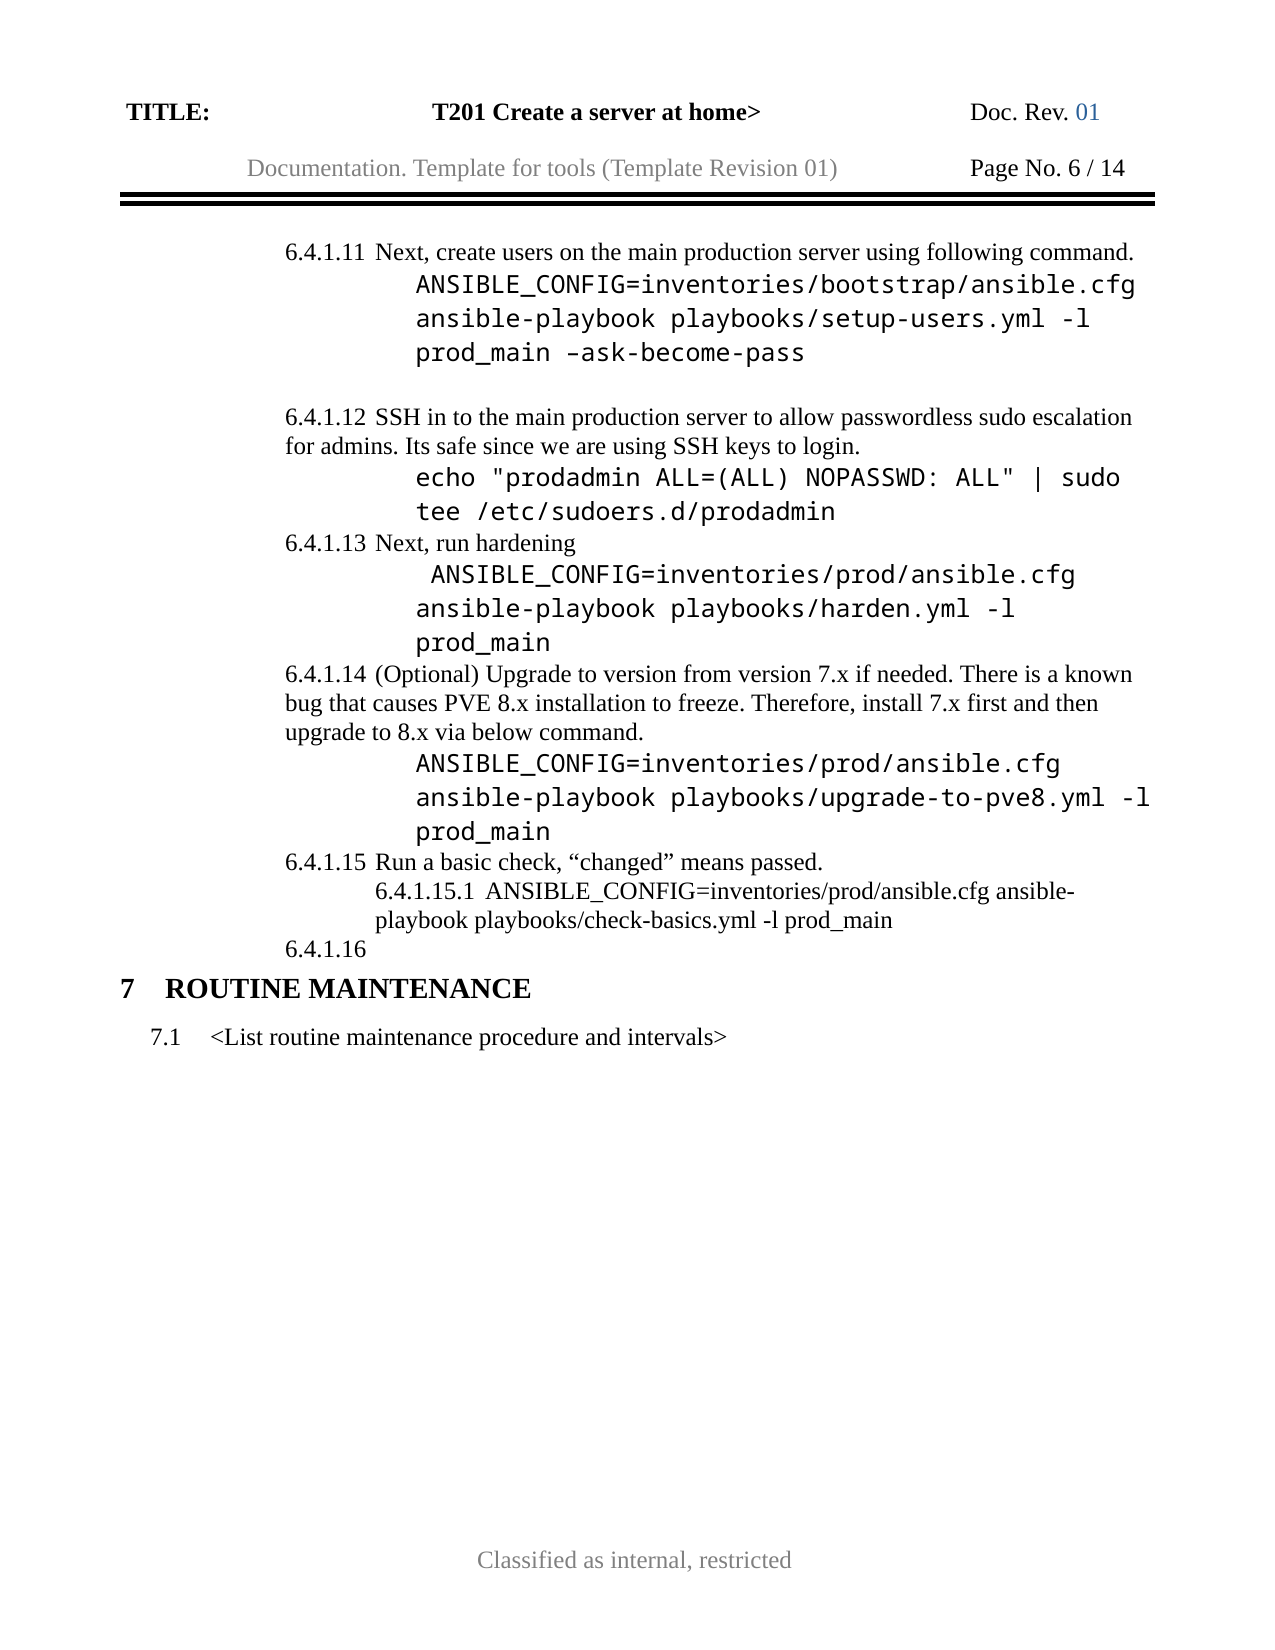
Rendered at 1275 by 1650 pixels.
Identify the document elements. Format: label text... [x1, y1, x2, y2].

subtitle Routine maintenance [120, 971, 1155, 1005]
subtitle Next, create users on the main production server using following command. [285, 237, 1155, 266]
subtitle <List routine maintenance procedure and intervals> [120, 1022, 1155, 1051]
text ANSIBLE_CONFIG=inventories/bootstrap/ansible.cfg ansible-playbook playbooks/setup-users.yml -l prod_main –ask-become-pass [415, 266, 1155, 368]
text ANSIBLE_CONFIG=inventories/prod/ansible.cfg ansible-playbook playbooks/harden.yml -l prod_main [415, 557, 1155, 659]
subtitle Run a basic check, “changed” means passed. [285, 847, 1155, 876]
subtitle Next, run hardening [285, 528, 1155, 557]
subtitle (Optional) Upgrade to version from version 7.x if needed. There is a known bug that causes PVE 8.x installation to freeze. Therefore, install 7.x first and then upgrade to 8.x via below command. [285, 659, 1155, 745]
subtitle ANSIBLE_CONFIG=inventories/prod/ansible.cfg ansible-playbook playbooks/check-basics.yml -l prod_main [375, 876, 1155, 934]
text echo "prodadmin ALL=(ALL) NOPASSWD: ALL" | sudo tee /etc/sudoers.d/prodadmin [415, 460, 1155, 528]
text ANSIBLE_CONFIG=inventories/prod/ansible.cfg ansible-playbook playbooks/upgrade-to-pve8.yml -l prod_main [415, 745, 1155, 847]
subtitle SSH in to the main production server to allow passwordless sudo escalation for admins. Its safe since we are using SSH keys to login. [285, 402, 1155, 460]
